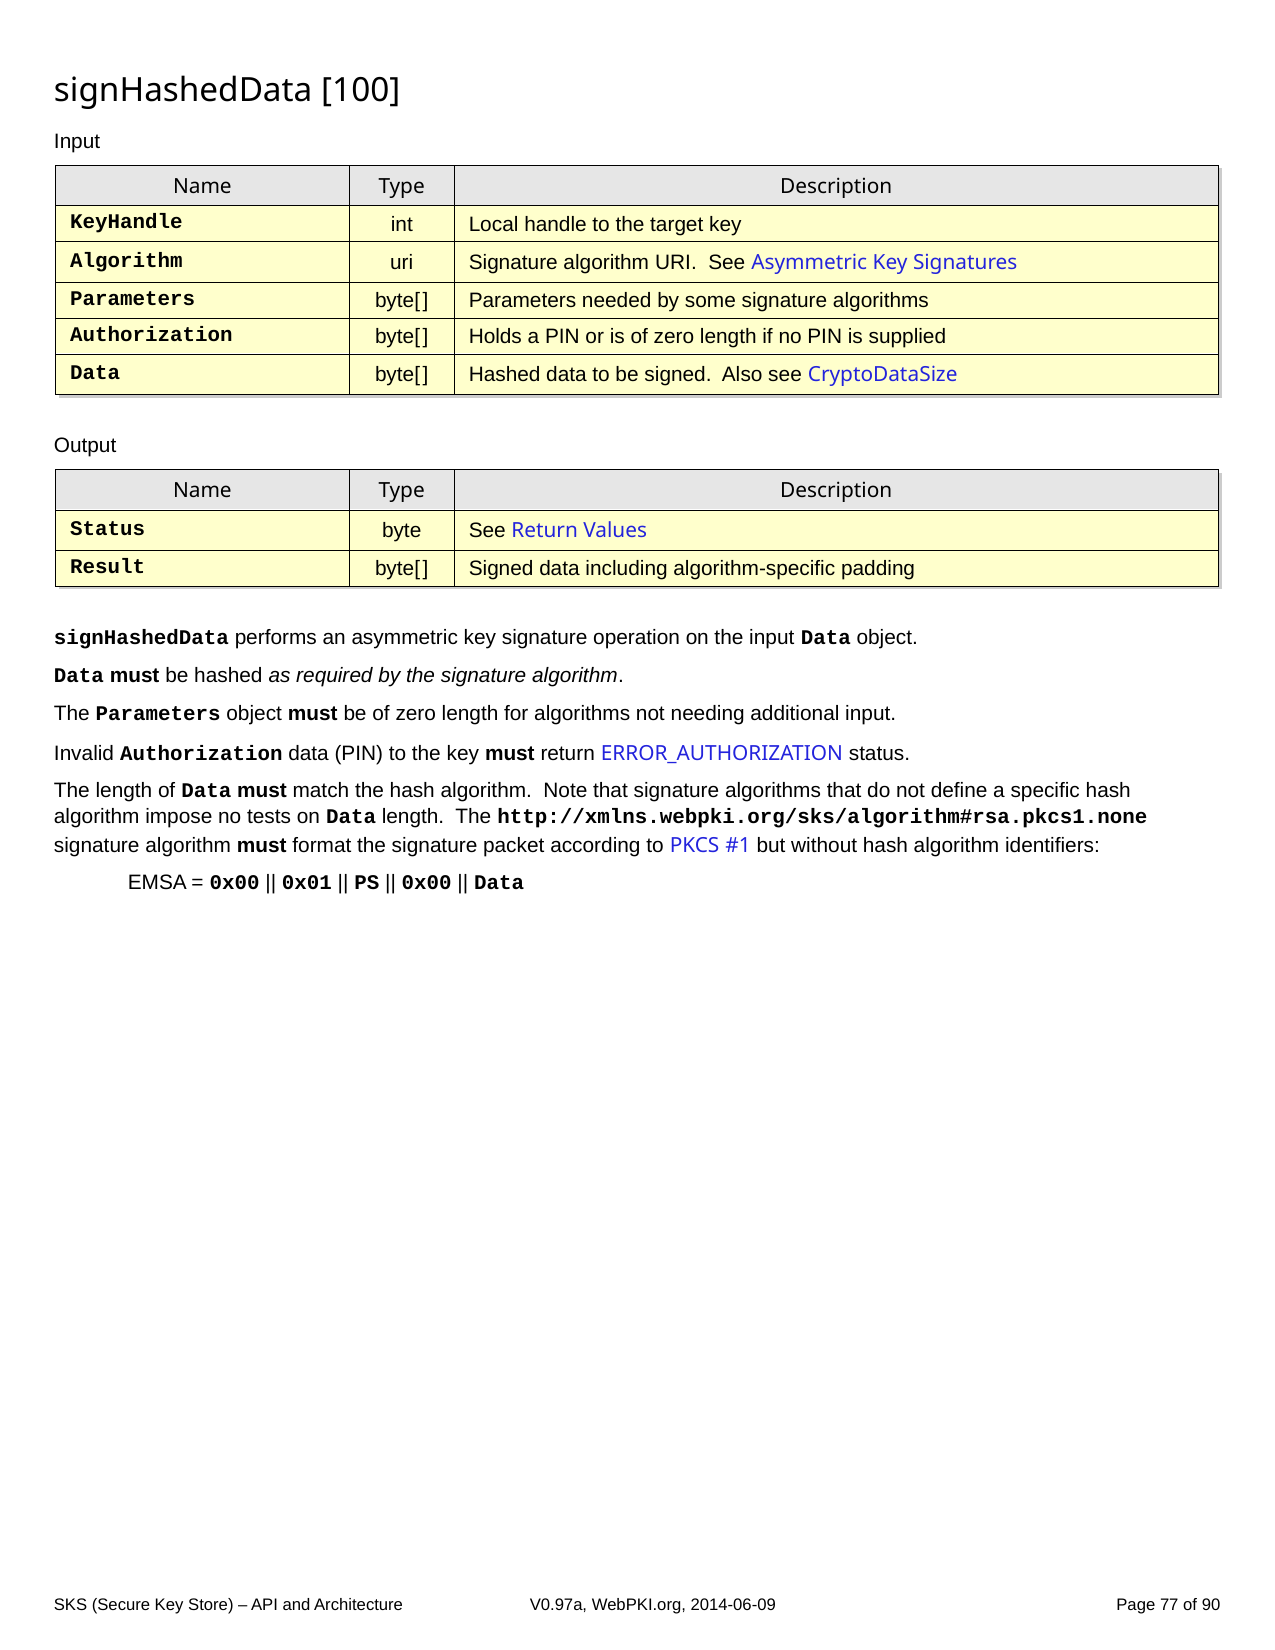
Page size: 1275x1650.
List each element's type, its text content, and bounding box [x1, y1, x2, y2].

text EMSA = 0x00 || 0x01 || PS || 0x00 || Data [54, 870, 1221, 896]
text Output [54, 433, 1221, 457]
table_cell byte⁮[ ] [350, 283, 454, 318]
table_cell int [350, 206, 454, 241]
table_header Description [455, 166, 1218, 205]
table_cell byte⁮[ ] [350, 355, 454, 394]
table_cell Status [56, 511, 349, 550]
table_cell byte⁮[ ] [350, 551, 454, 586]
text Data must be hashed as required by the signature algorithm. [54, 663, 1221, 689]
table_cell KeyHandle [56, 206, 349, 241]
table_cell byte [350, 511, 454, 550]
table_cell Signed data including algorithm-specific padding [455, 551, 1218, 586]
table_cell Parameters [56, 283, 349, 318]
text Input [54, 129, 1221, 153]
table_cell byte⁮[ ] [350, 319, 454, 353]
table_header Type [350, 166, 454, 205]
subtitle signHashedData [100] [54, 66, 1221, 111]
text Invalid Authorization data (PIN) to the key must return ERROR_AUTHORIZATION status. [54, 738, 1221, 767]
table_cell uri [350, 242, 454, 282]
table_header Name [56, 166, 349, 205]
table_cell Hashed data to be signed. Also see CryptoDataSize [455, 355, 1218, 394]
text The length of Data must match the hash algorithm. Note that signature algorithms that do not define a specific hash algorithm impose no tests on Data length. The http://xmlns.webpki.org/sks/algorithm#rsa.pkcs1.none signature algorithm must format the signature packet according to PKCS #1 but without hash algorithm identifiers: [54, 778, 1221, 858]
table_cell Result [56, 551, 349, 586]
table_cell Algorithm [56, 242, 349, 282]
table_cell Local handle to the target key [455, 206, 1218, 241]
text signHashedData performs an asymmetric key signature operation on the input Data object. [54, 625, 1221, 651]
table_cell Signature algorithm URI. See Asymmetric Key Signatures ‎ [455, 242, 1218, 282]
table_cell See Return Values [455, 511, 1218, 550]
table_cell Holds a PIN or is of zero length if no PIN is supplied [455, 319, 1218, 353]
table_header Name [56, 470, 349, 509]
table_header Description [455, 470, 1218, 509]
text The Parameters object must be of zero length for algorithms not needing additional input. [54, 700, 1221, 726]
table_cell Data [56, 355, 349, 394]
table_cell Authorization [56, 319, 349, 353]
table_header Type [350, 470, 454, 509]
table_cell Parameters needed by some signature algorithms [455, 283, 1218, 318]
